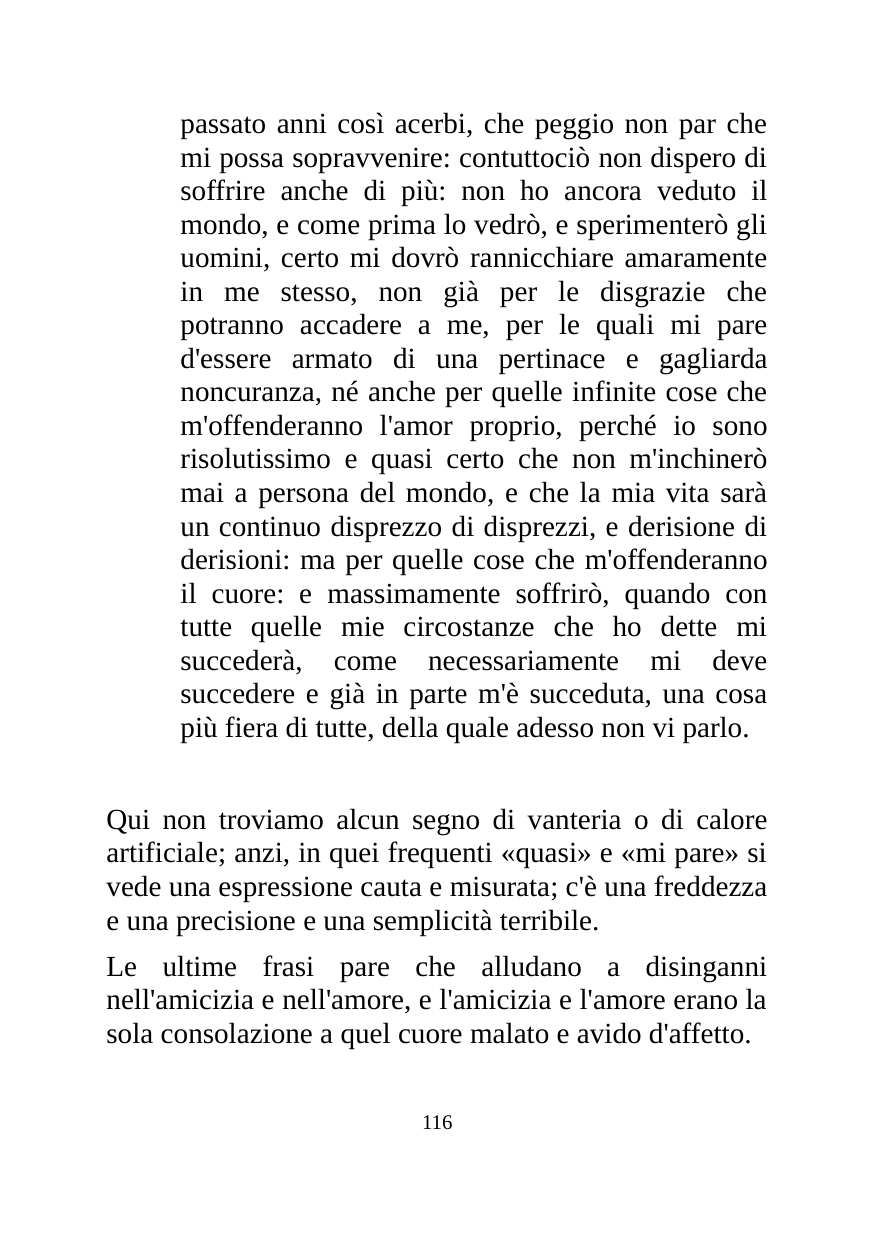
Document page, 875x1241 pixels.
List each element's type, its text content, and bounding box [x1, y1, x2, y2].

text Qui non troviamo alcun segno di vanteria o di calore artificiale; anzi, in quei frequenti «quasi» e «mi pare» si vede una espressione cauta e misurata; c'è una freddezza e una precisione e una semplicità terribile. [106, 802, 768, 936]
text Le ultime frasi pare che alludano a disinganni nell'amicizia e nell'amore, e l'amicizia e l'amore erano la sola consolazione a quel cuore malato e avido d'affetto. [106, 949, 768, 1049]
text passato anni così acerbi, che peggio non par che mi possa sopravvenire: contuttociò non dispero di soffrire anche di più: non ho ancora veduto il mondo, e come prima lo vedrò, e sperimenterò gli uomini, certo mi dovrò rannicchiare amaramente in me stesso, non già per le disgrazie che potranno accadere a me, per le quali mi pare d'essere armato di una pertinace e gagliarda noncuranza, né anche per quelle infinite cose che m'offenderanno l'amor proprio, perché io sono risolutissimo e quasi certo che non m'inchinerò mai a persona del mondo, e che la mia vita sarà un continuo disprezzo di disprezzi, e derisione di derisioni: ma per quelle cose che m'offenderanno il cuore: e massimamente soffrirò, quando con tutte quelle mie circostanze che ho dette mi succederà, come necessariamente mi deve succedere e già in parte m'è succeduta, una cosa più fiera di tutte, della quale adesso non vi parlo. [180, 106, 768, 743]
